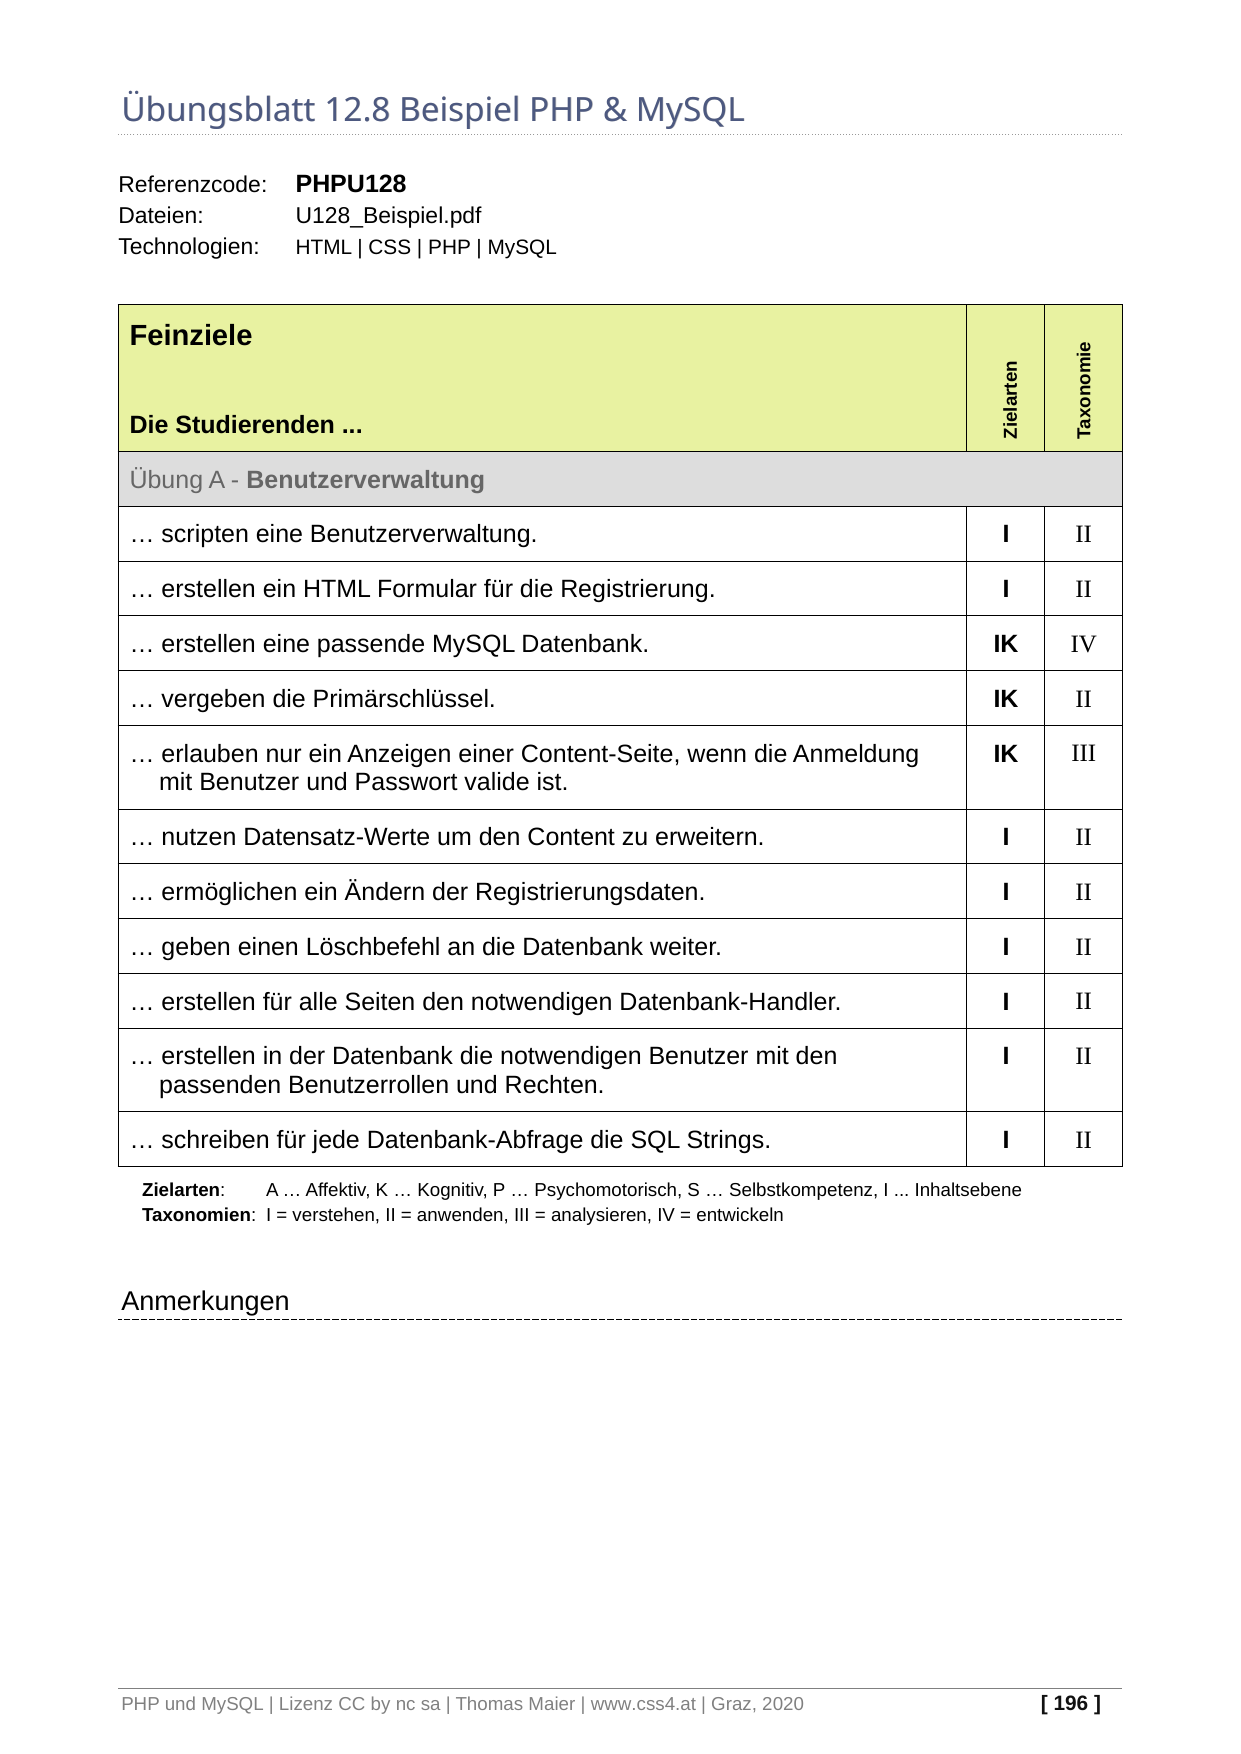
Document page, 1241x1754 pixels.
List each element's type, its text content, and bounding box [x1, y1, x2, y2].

table_cell … nutzen Datensatz-Werte um den Content zu erweitern. [119, 810, 966, 863]
table_cell II [1045, 507, 1122, 561]
table_cell II [1045, 562, 1122, 615]
table_header Taxonomie [1045, 305, 1122, 451]
table_cell … erlauben nur ein Anzeigen einer Content-Seite, wenn die Anmeldung mit Benutzer und Passwort valide ist. [119, 726, 966, 808]
table_cell IV [1045, 616, 1122, 670]
table_cell II [1045, 671, 1122, 725]
text Dateien: U128_Beispiel.pdf [118, 202, 1122, 229]
table_cell II [1045, 1112, 1122, 1166]
table_cell I [967, 919, 1044, 973]
table_cell I [967, 974, 1044, 1028]
table_header Feinziele Die Studierenden ... [119, 305, 966, 451]
table_cell … geben einen Löschbefehl an die Datenbank weiter. [119, 919, 966, 973]
text Referenzcode: PHPU128 [118, 169, 1122, 198]
text Technologien: HTML | CSS | PHP | MySQL [118, 233, 1122, 259]
table_cell II [1045, 864, 1122, 918]
subtitle Übungsblatt 12.8 Beispiel PHP & MySQL [118, 83, 1122, 134]
table_cell IK [967, 726, 1044, 808]
table_cell II [1045, 1029, 1122, 1111]
table_cell … erstellen für alle Seiten den notwendigen Datenbank-Handler. [119, 974, 966, 1028]
table_cell IK [967, 671, 1044, 725]
table_cell I [967, 1029, 1044, 1111]
table_cell … vergeben die Primärschlüssel. [119, 671, 966, 725]
table_cell … erstellen eine passende MySQL Datenbank. [119, 616, 966, 670]
table_header Zielarten [967, 305, 1044, 451]
table_cell … scripten eine Benutzerverwaltung. [119, 507, 966, 561]
table_cell III [1045, 726, 1122, 808]
table_cell … erstellen ein HTML Formular für die Registrierung. [119, 562, 966, 615]
table_cell I [967, 562, 1044, 615]
table_cell I [967, 810, 1044, 863]
text Anmerkungen [118, 1282, 1122, 1319]
table_cell I [967, 507, 1044, 561]
table_cell II [1045, 810, 1122, 863]
table_cell I [967, 864, 1044, 918]
table_cell IK [967, 616, 1044, 670]
table_cell II [1045, 919, 1122, 973]
text Zielarten: A … Affektiv, K … Kognitiv, P … Psychomotorisch, S … Selbstkompetenz, I ... Inhaltsebene Taxonomien: I = verstehen, II = anwenden, III = analysieren, IV = entwickeln [142, 1179, 1122, 1225]
table_cell Übung A - Benutzerverwaltung [119, 452, 1122, 506]
table_cell … ermöglichen ein Ändern der Registrierungsdaten. [119, 864, 966, 918]
table_cell … schreiben für jede Datenbank-Abfrage die SQL Strings. [119, 1112, 966, 1166]
table_cell … erstellen in der Datenbank die notwendigen Benutzer mit den passenden Benutzerrollen und Rechten. [119, 1029, 966, 1111]
table_cell I [967, 1112, 1044, 1166]
table_cell II [1045, 974, 1122, 1028]
